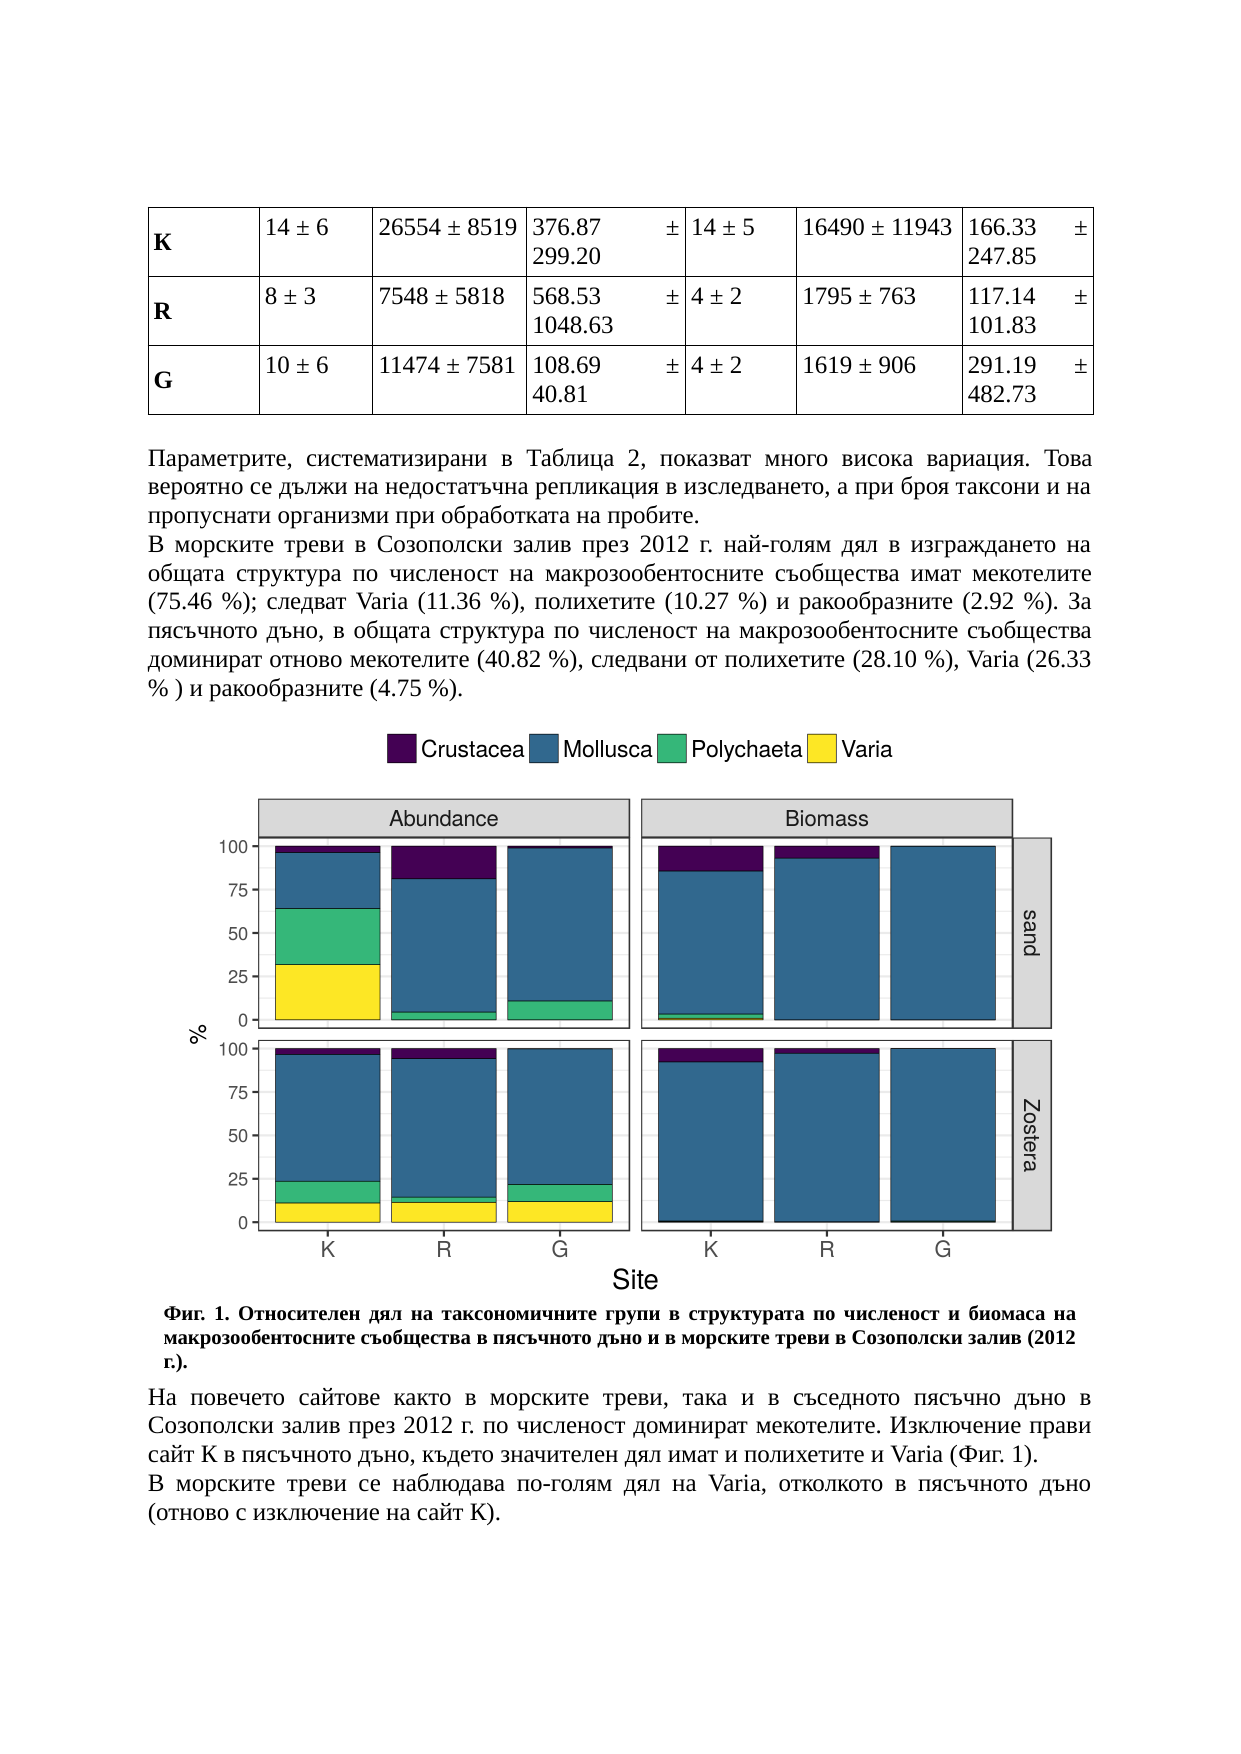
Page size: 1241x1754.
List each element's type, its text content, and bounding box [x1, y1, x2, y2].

table_cell 16490 ± 11943 [797, 208, 962, 276]
table_cell 166.33 ± 247.85 [963, 208, 1093, 276]
text Параметрите, систематизирани в Таблица 2, показват много висока вариация. Това вероятно се дължи на недостатъчна репликация в изследването, а при броя таксони и на пропуснати организми при обработката на пробите. [148, 443, 1093, 529]
table_cell 4 ± 2 [686, 346, 796, 414]
table_cell 26554 ± 8519 [373, 208, 526, 276]
table_cell К [149, 208, 259, 276]
text В морските треви в Созополски залив през 2012 г. най-голям дял в изграждането на общата структура по численост на макрозообентосните съобщества имат мекотелите (75.46 %); следват Varia (11.36 %), полихетите (10.27 %) и ракообразните (2.92 %). За пясъчното дъно, в общата структура по численост на макрозообентосните съобщества доминират отново мекотелите (40.82 %), следвани от полихетите (28.10 %), Varia (26.33 % ) и ракообразните (4.75 %). [148, 529, 1093, 701]
table_cell 291.19 ± 482.73 [963, 346, 1093, 414]
table_cell 10 ± 6 [260, 346, 372, 414]
table_cell 4 ± 2 [686, 277, 796, 345]
table_cell 1619 ± 906 [797, 346, 962, 414]
table_cell 1795 ± 763 [797, 277, 962, 345]
text В морските треви се наблюдава по-голям дял на Varia, отколкото в пясъчното дъно (отново с изключение на сайт К). [148, 1468, 1093, 1526]
picture [177, 710, 1063, 1301]
table_cell 14 ± 5 [686, 208, 796, 276]
table_cell 14 ± 6 [260, 208, 372, 276]
table_cell 7548 ± 5818 [373, 277, 526, 345]
text Фиг. 1. Относителен дял на таксономичните групи в структурата по численост и биомаса на макрозообентосните съобщества в пясъчното дъно и в морските треви в Созополски залив (2012 г.). [163, 1301, 1077, 1373]
table_cell 568.53 ± 1048.63 [527, 277, 685, 345]
table_cell G [149, 346, 259, 414]
text На повечето сайтове както в морските треви, така и в съседното пясъчно дъно в Созополски залив през 2012 г. по численост доминират мекотелите. Изключение прави сайт К в пясъчното дъно, където значителен дял имат и полихетите и Varia (Фиг. 1). [148, 701, 1093, 1468]
table_cell 8 ± 3 [260, 277, 372, 345]
table_cell 108.69 ± 40.81 [527, 346, 685, 414]
table_cell 376.87 ± 299.20 [527, 208, 685, 276]
table_cell R [149, 277, 259, 345]
table_cell 11474 ± 7581 [373, 346, 526, 414]
table_cell 117.14 ± 101.83 [963, 277, 1093, 345]
